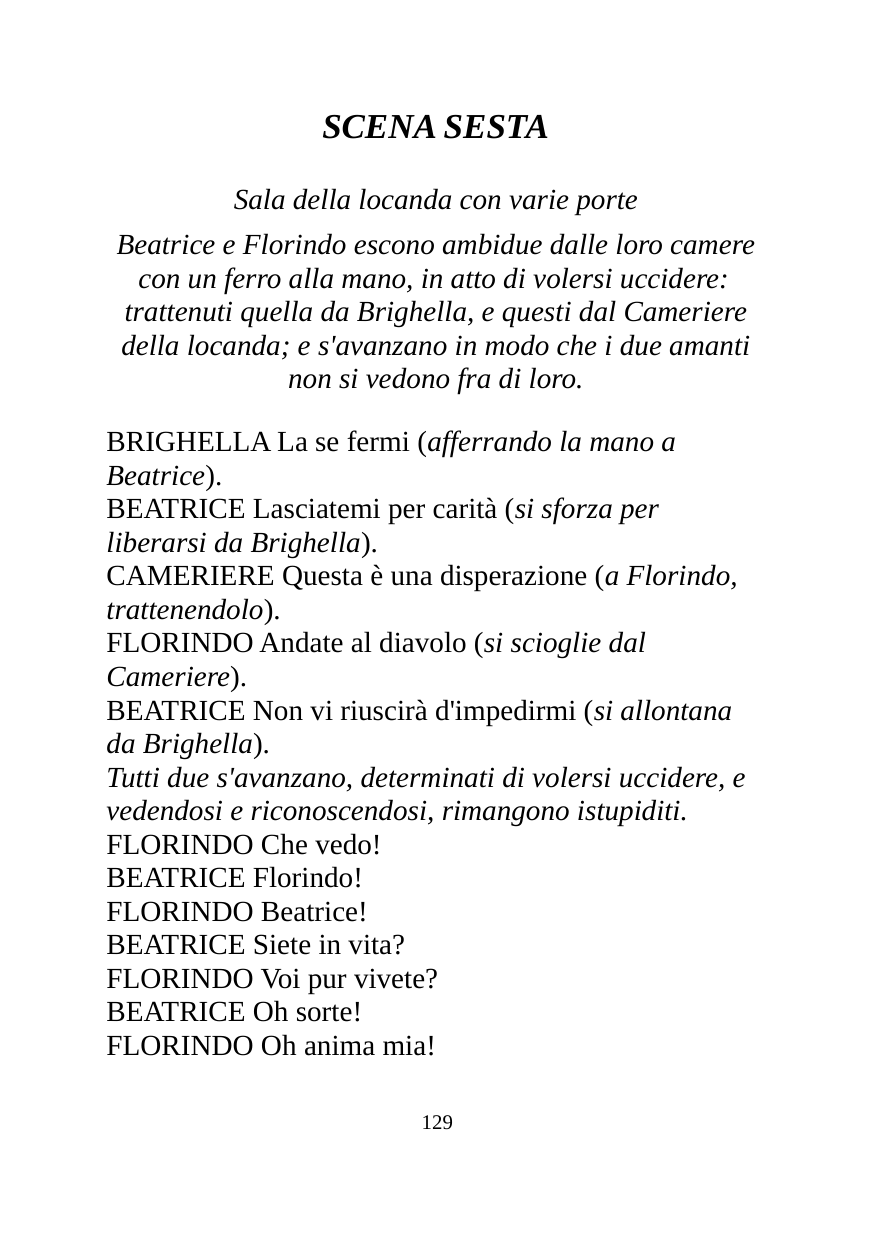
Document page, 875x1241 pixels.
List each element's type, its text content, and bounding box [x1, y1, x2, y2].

text BRIGHELLA La se fermi (afferrando la mano a Beatrice). [106, 424, 768, 491]
text FLORINDO Beatrice! [106, 894, 768, 927]
text Tutti due s'avanzano, determinati di volersi uccidere, e vedendosi e riconoscendosi, rimangono istupiditi. [106, 760, 768, 827]
text Sala della locanda con varie porte [106, 182, 768, 215]
subtitle SCENA SESTA [106, 106, 768, 146]
text BEATRICE Non vi riuscirà d'impedirmi (si allontana da Brighella). [106, 693, 768, 760]
text CAMERIERE Questa è una disperazione (a Florindo, trattenendolo). [106, 558, 768, 626]
text BEATRICE Siete in vita? [106, 927, 768, 961]
text FLORINDO Che vedo! [106, 827, 768, 860]
text Beatrice e Florindo escono ambidue dalle loro camere con un ferro alla mano, in atto di volersi uccidere: trattenuti quella da Brighella, e questi dal Cameriere della locanda; e s'avanzano in modo che i due amanti non si vedono fra di loro. [106, 227, 768, 395]
text FLORINDO Andate al diavolo (si scioglie dal Cameriere). [106, 626, 768, 693]
text BEATRICE Florindo! [106, 860, 768, 894]
text BEATRICE Lasciatemi per carità (si sforza per liberarsi da Brighella). [106, 491, 768, 558]
text BEATRICE Oh sorte! [106, 994, 768, 1028]
text FLORINDO Oh anima mia! [106, 1028, 768, 1062]
text FLORINDO Voi pur vivete? [106, 961, 768, 994]
